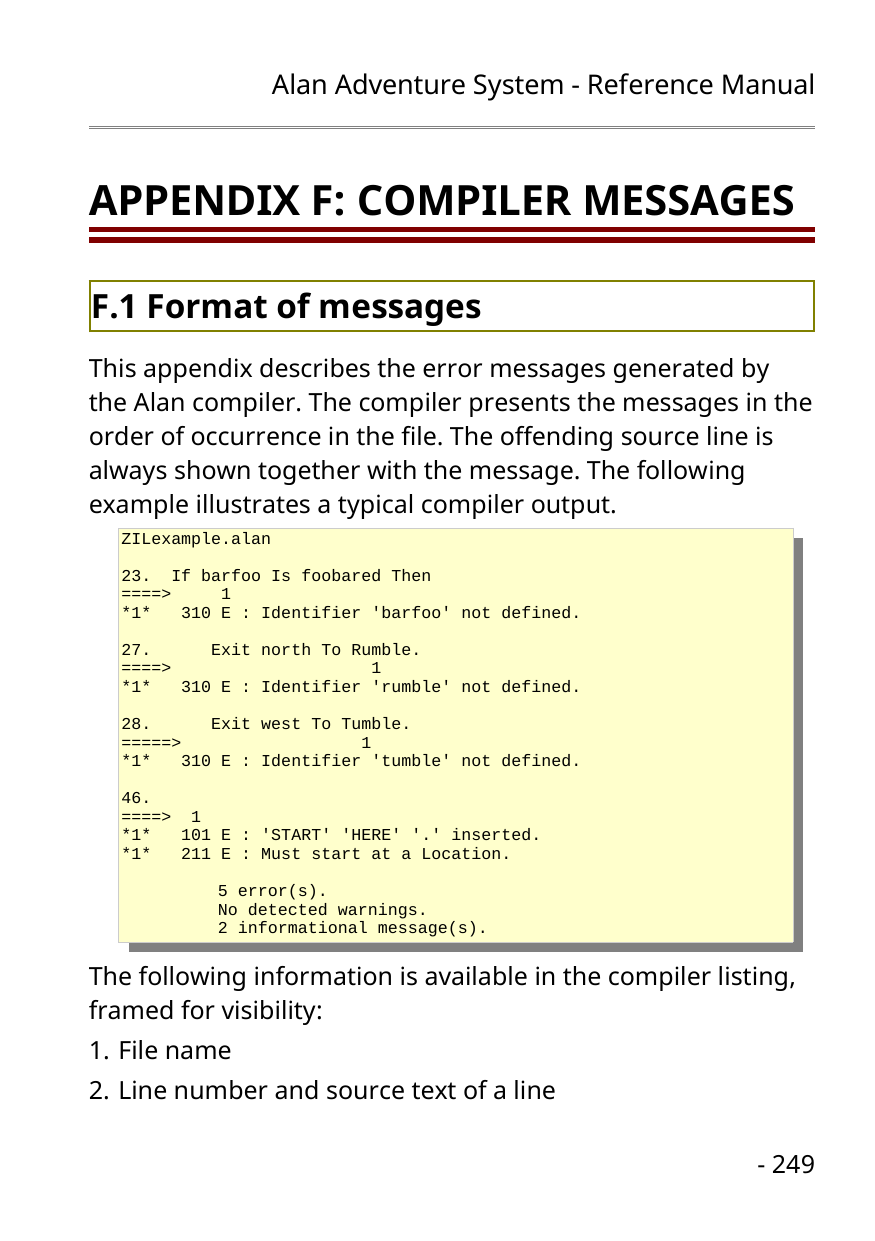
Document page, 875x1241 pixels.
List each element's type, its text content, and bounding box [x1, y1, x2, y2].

list Line number and source text of a line [88, 1073, 815, 1107]
subtitle Format of messages [91, 282, 813, 330]
list File name [88, 1033, 815, 1067]
text ZILexample.alan 23. If barfoo Is foobared Then ====> 1 *1* 310 E : Identifier 'barfoo' not defined. 27. Exit north To Rumble. ====> 1 *1* 310 E : Identifier 'rumble' not defined. 28. Exit west To Tumble. =====> 1 *1* 310 E : Identifier 'tumble' not defined. 46. ====> 1 *1* 101 E : 'START' 'HERE' '.' inserted. *1* 211 E : Must start at a Location. 5 error(s). No detected warnings. 2 informational message(s). [119, 529, 793, 942]
subtitle Compiler Messages [88, 171, 815, 243]
text This appendix describes the error messages generated by the Alan compiler. The compiler presents the messages in the order of occurrence in the file. The offending source line is always shown together with the message. The follow­ing example illustrates a typical compiler output. [88, 351, 815, 521]
text The following information is available in the compiler listing, framed for visibility: [88, 959, 815, 1027]
